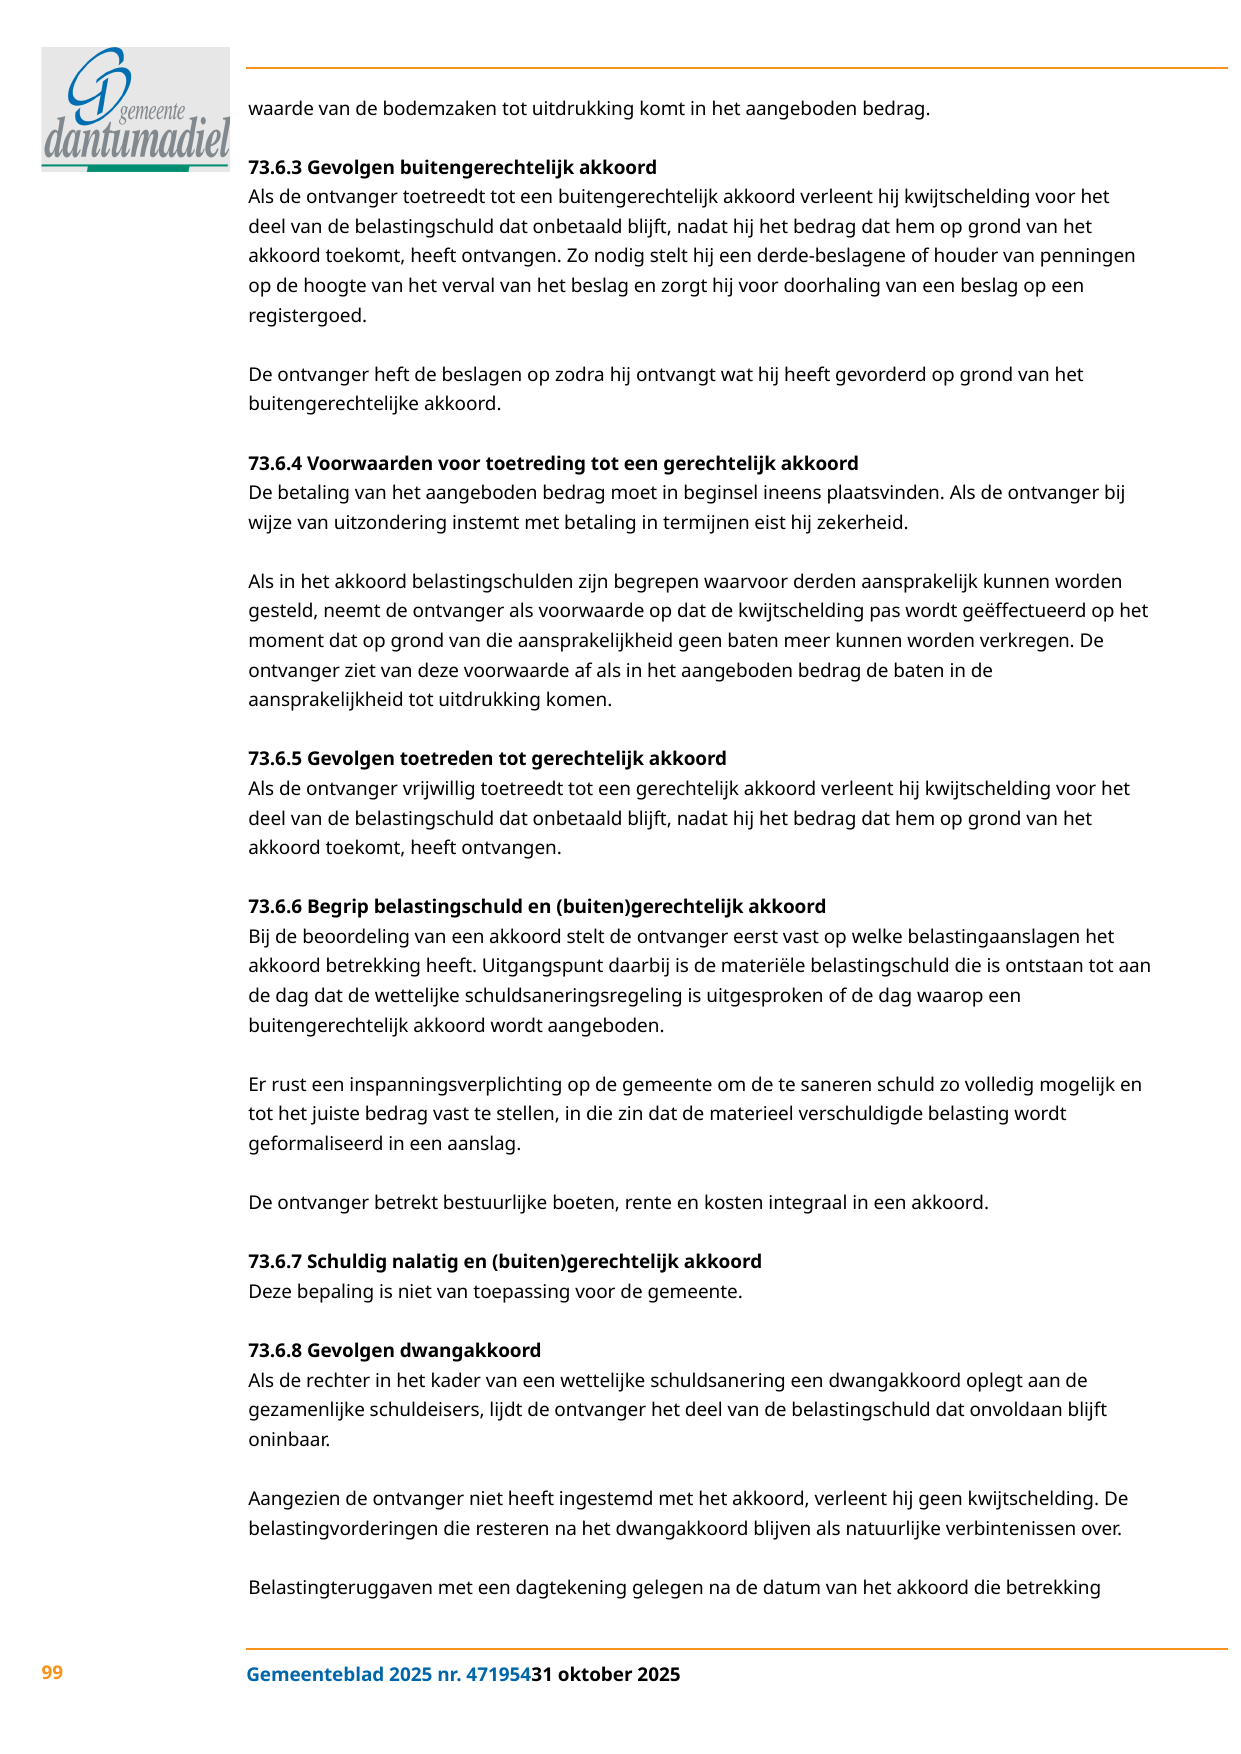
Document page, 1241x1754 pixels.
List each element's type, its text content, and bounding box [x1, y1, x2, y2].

text Als de ontvanger vrijwillig toetreedt tot een gerechtelijk akkoord verleent hij kwijtschelding voor het deel van de belastingschuld dat onbetaald blijft, nadat hij het bedrag dat hem op grond van het akkoord toekomt, heeft ontvangen. [248, 775, 1152, 860]
text Als de rechter in het kader van een wettelijke schuldsanering een dwangakkoord oplegt aan de gezamenlijke schuldeisers, lijdt de ontvanger het deel van de belastingschuld dat onvoldaan blijft oninbaar. [248, 1367, 1152, 1452]
text 73.6.4 Voorwaarden voor toetreding tot een gerechtelijk akkoord [248, 450, 1152, 476]
text 73.6.6 Begrip belastingschuld en (buiten)gerechtelijk akkoord [248, 893, 1152, 919]
text 73.6.5 Gevolgen toetreden tot gerechtelijk akkoord [248, 746, 1152, 771]
text 73.6.3 Gevolgen buitengerechtelijk akkoord [248, 154, 1152, 180]
text Belastingteruggaven met een dagtekening gelegen na de datum van het akkoord die betrekking [248, 1574, 1152, 1600]
text Als in het akkoord belastingschulden zijn begrepen waarvoor derden aansprakelijk kunnen worden gesteld, neemt de ontvanger als voorwaarde op dat de kwijtschelding pas wordt geëffectueerd op het moment dat op grond van die aansprakelijkheid geen baten meer kunnen worden verkregen. De ontvanger ziet van deze voorwaarde af als in het aangeboden bedrag de baten in de aansprakelijkheid tot uitdrukking komen. [248, 568, 1152, 712]
text De ontvanger betrekt bestuurlijke boeten, rente en kosten integraal in een akkoord. [248, 1189, 1152, 1215]
text De ontvanger heft de beslagen op zodra hij ontvangt wat hij heeft gevorderd op grond van het buitengerechtelijke akkoord. [248, 361, 1152, 416]
text Er rust een inspanningsverplichting op de gemeente om de te saneren schuld zo volledig mogelijk en tot het juiste bedrag vast te stellen, in die zin dat de materieel verschuldigde belasting wordt geformaliseerd in een aanslag. [248, 1071, 1152, 1156]
text Als de ontvanger toetreedt tot een buitengerechtelijk akkoord verleent hij kwijtschelding voor het deel van de belastingschuld dat onbetaald blijft, nadat hij het bedrag dat hem op grond van het akkoord toekomt, heeft ontvangen. Zo nodig stelt hij een derde-beslagene of houder van penningen op de hoogte van het verval van het beslag en zorgt hij voor doorhaling van een beslag op een registergoed. [248, 183, 1152, 328]
text De betaling van het aangeboden bedrag moet in beginsel ineens plaatsvinden. Als de ontvanger bij wijze van uitzondering instemt met betaling in termijnen eist hij zekerheid. [248, 479, 1152, 535]
text Deze bepaling is niet van toepassing voor de gemeente. [248, 1278, 1152, 1304]
picture [41, 47, 231, 172]
text 73.6.8 Gevolgen dwangakkoord [248, 1337, 1152, 1363]
text waarde van de bodemzaken tot uitdrukking komt in het aangeboden bedrag. [248, 95, 1152, 121]
text 73.6.7 Schuldig nalatig en (buiten)gerechtelijk akkoord [248, 1248, 1152, 1274]
text Bij de beoordeling van een akkoord stelt de ontvanger eerst vast op welke belastingaanslagen het akkoord betrekking heeft. Uitgangspunt daarbij is de materiële belastingschuld die is ontstaan tot aan de dag dat de wettelijke schuldsaneringsregeling is uitgesproken of de dag waarop een buitengerechtelijk akkoord wordt aangeboden. [248, 923, 1152, 1038]
text Aangezien de ontvanger niet heeft ingestemd met het akkoord, verleent hij geen kwijtschelding. De belastingvorderingen die resteren na het dwangakkoord blijven als natuurlijke verbintenissen over. [248, 1485, 1152, 1541]
